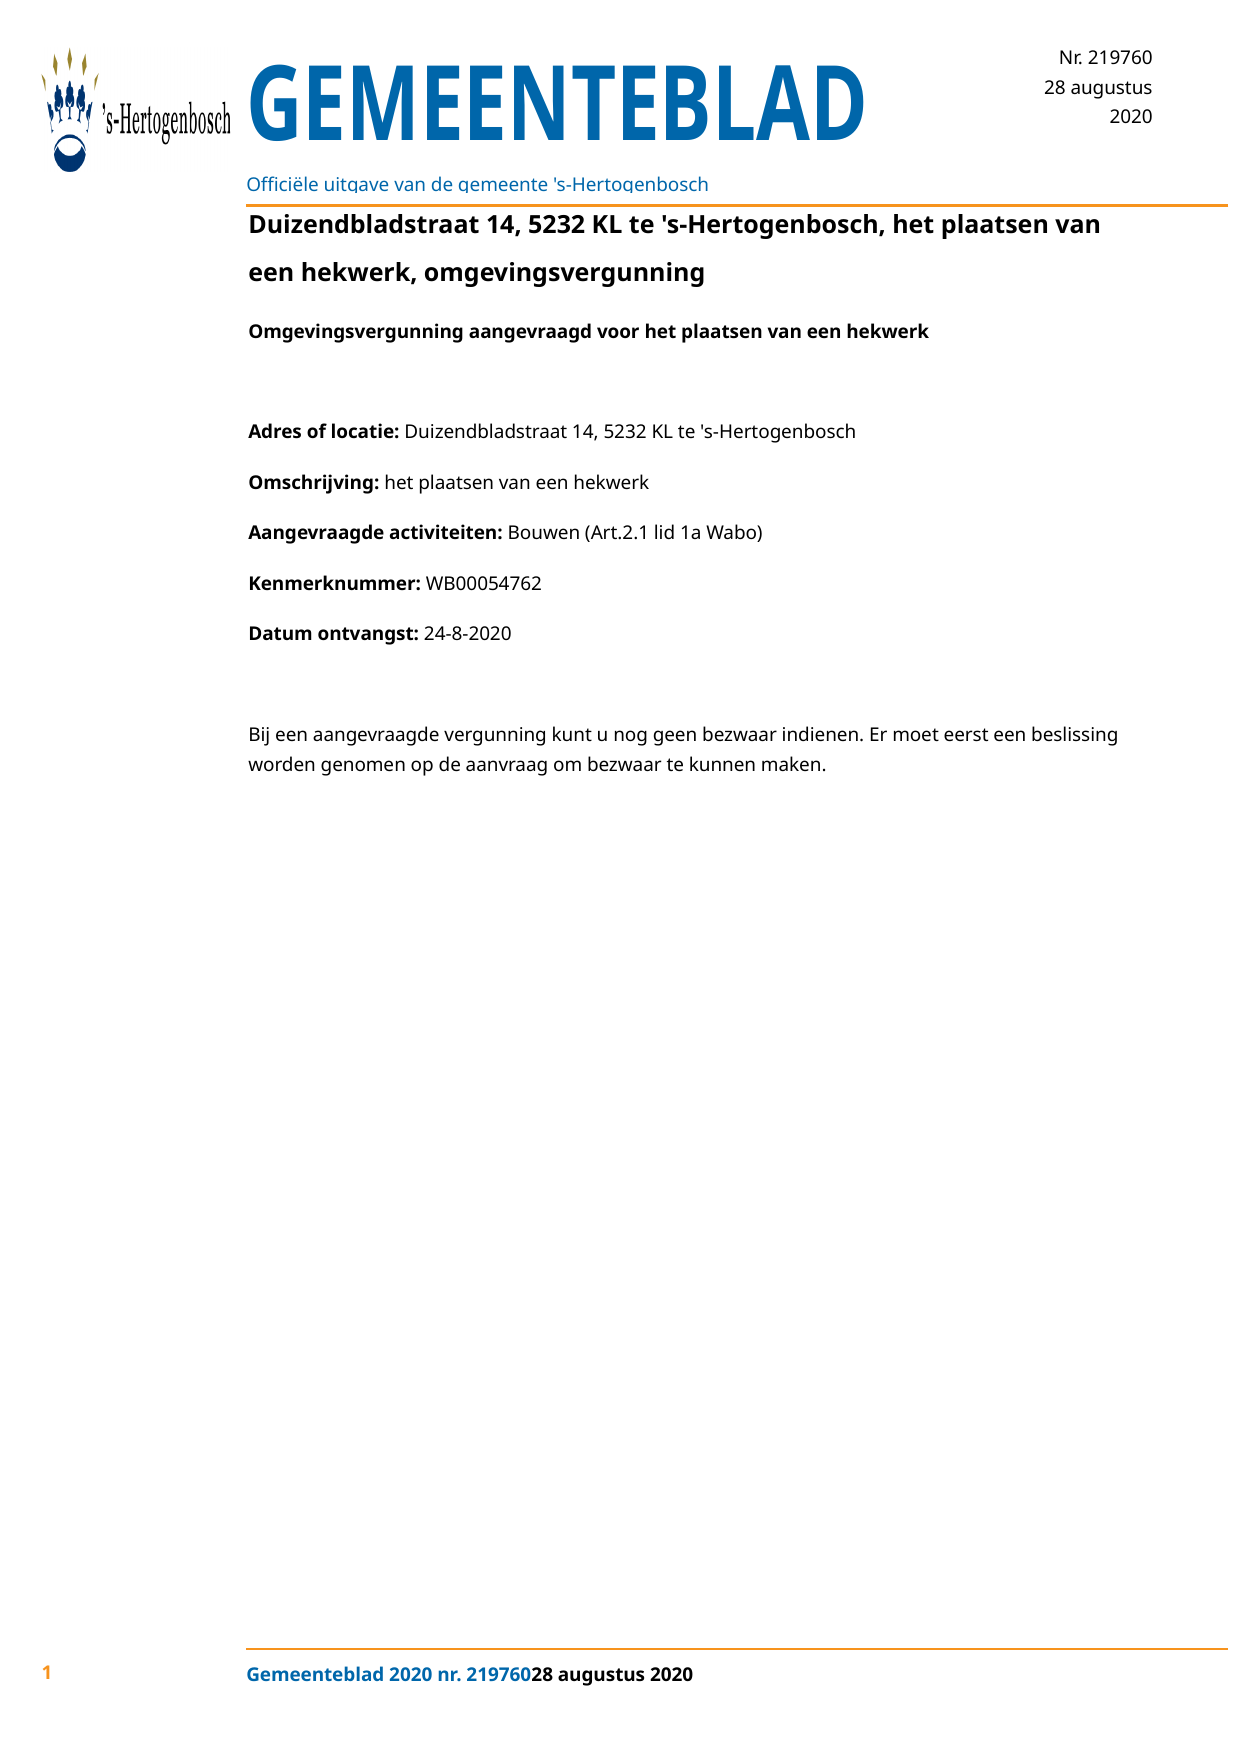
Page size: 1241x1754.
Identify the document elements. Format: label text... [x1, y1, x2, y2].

text Duizendbladstraat 14, 5232 KL te 's-Hertogenbosch, het plaatsen van een hekwerk, omgevingsvergunning [248, 207, 1152, 288]
picture [41, 47, 231, 172]
text Adres of locatie: Duizendbladstraat 14, 5232 KL te 's-Hertogenbosch [248, 419, 1152, 444]
text Kenmerknummer: WB00054762 [248, 570, 1152, 596]
text Datum ontvangst: 24-8-2020 [248, 620, 1152, 646]
text Omschrijving: het plaatsen van een hekwerk [248, 469, 1152, 495]
text Bij een aangevraagde vergunning kunt u nog geen bezwaar indienen. Er moet eerst een beslissing worden genomen op de aanvraag om bezwaar te kunnen maken. [248, 721, 1152, 777]
text Omgevingsvergunning aangevraagd voor het plaatsen van een hekwerk [248, 318, 1152, 344]
text Aangevraagde activiteiten: Bouwen (Art.2.1 lid 1a Wabo) [248, 519, 1152, 545]
